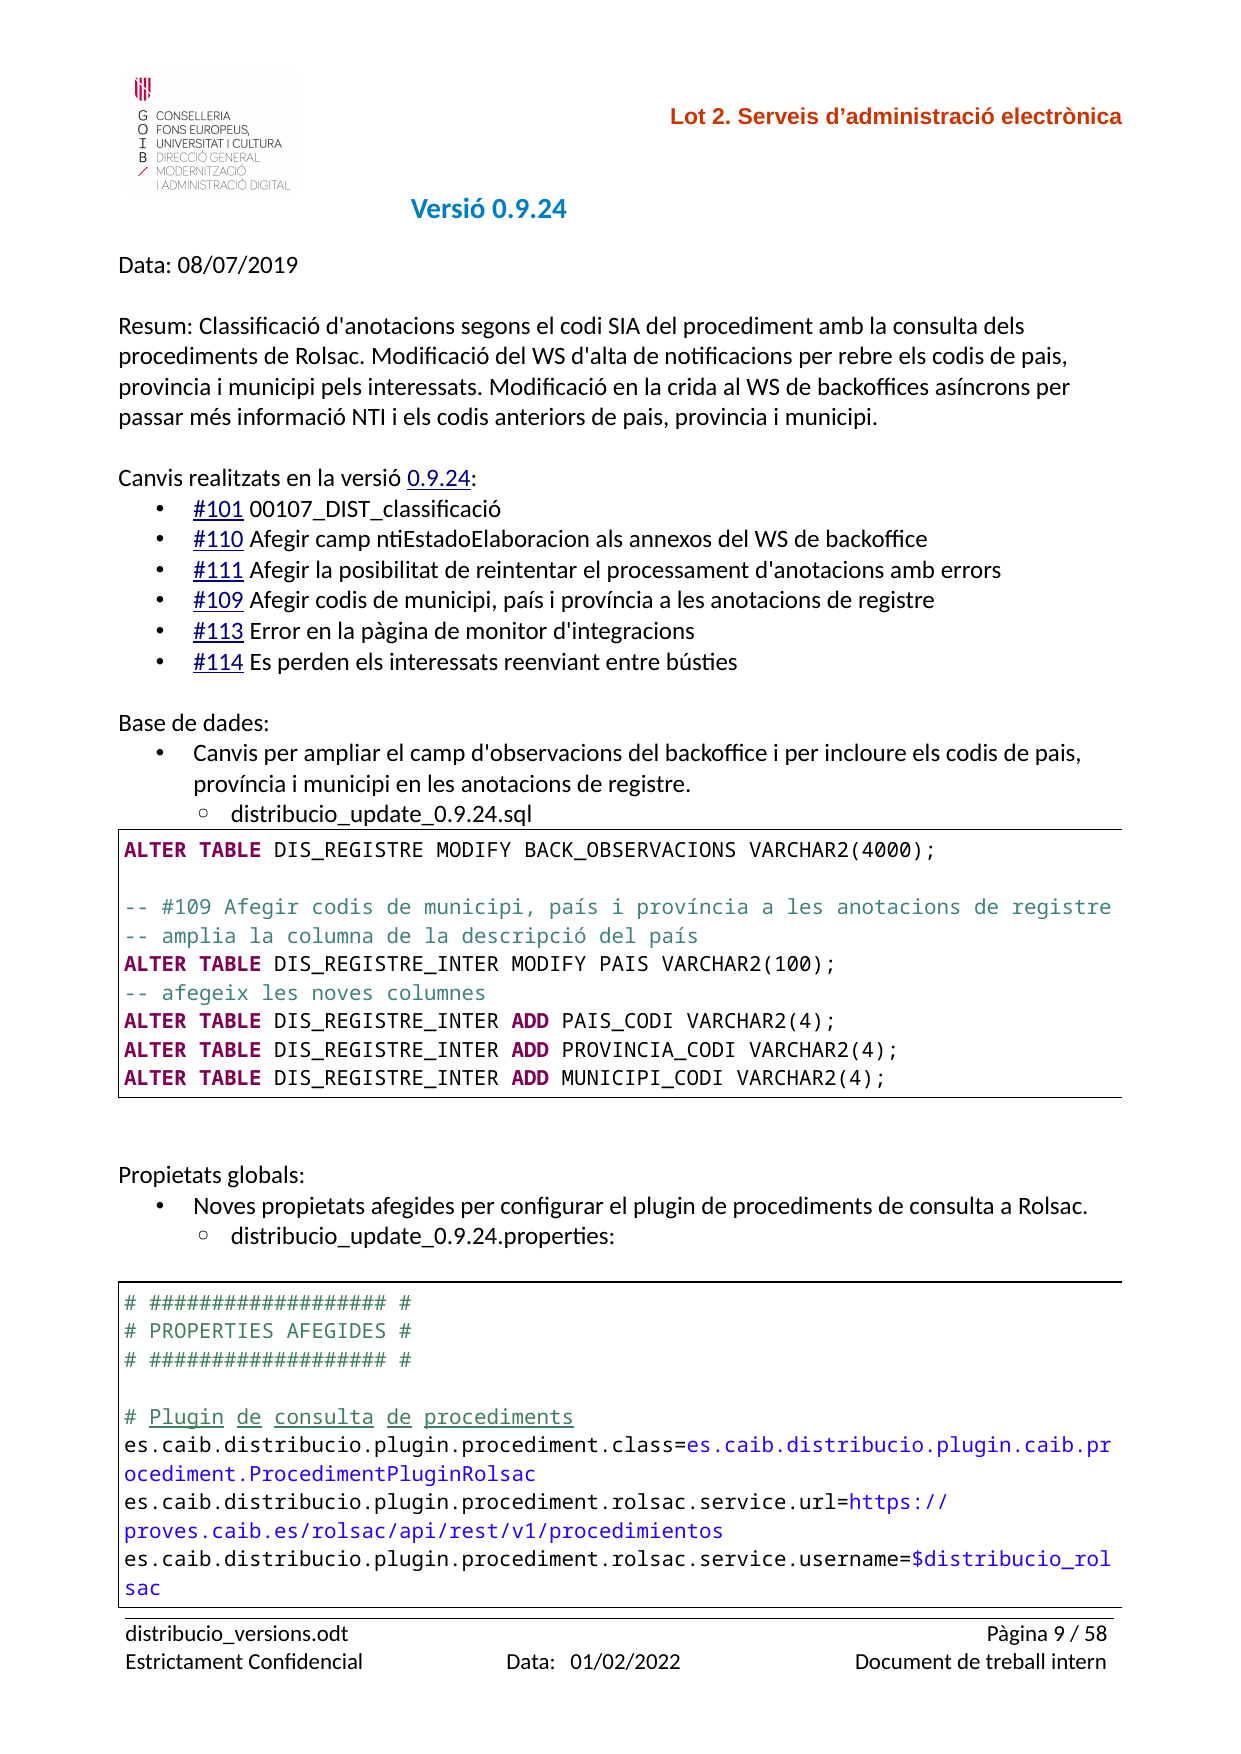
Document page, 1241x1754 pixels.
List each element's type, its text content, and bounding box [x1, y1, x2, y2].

list #114 Es perden els interessats reenviant entre bústies [156, 646, 1122, 676]
text Resum: Classificació d'anotacions segons el codi SIA del procediment amb la consulta dels procediments de Rolsac. Modificació del WS d'alta de notificacions per rebre els codis de pais, provincia i municipi pels interessats. Modificació en la crida al WS de backoffices asíncrons per passar més informació NTI i els codis anteriors de pais, provincia i municipi. [118, 310, 1122, 432]
list distribucio_update_0.9.24.properties: [193, 1220, 1122, 1251]
text Base de dades: [118, 707, 1122, 737]
list #113 Error en la pàgina de monitor d'integracions [156, 615, 1122, 646]
list Noves propietats afegides per configurar el plugin de procediments de consulta a Rolsac. [156, 1190, 1122, 1220]
text Propietats globals: [118, 1159, 1122, 1190]
list #101 00107_DIST_classificació [156, 493, 1122, 524]
table_header ALTER TABLE DIS_REGISTRE MODIFY BACK_OBSERVACIONS VARCHAR2(4000); -- #109 Afegir codis de municipi, país i província a les anotacions de registre -- amplia la columna de la descripció del país ALTER TABLE DIS_REGISTRE_INTER MODIFY PAIS VARCHAR2(100); -- afegeix les noves columnes ALTER TABLE DIS_REGISTRE_INTER ADD PAIS_CODI VARCHAR2(4); ALTER TABLE DIS_REGISTRE_INTER ADD PROVINCIA_CODI VARCHAR2(4); ALTER TABLE DIS_REGISTRE_INTER ADD MUNICIPI_CODI VARCHAR2(4); [119, 830, 1122, 1097]
list distribucio_update_0.9.24.sql [193, 798, 1122, 829]
subtitle Versió 0.9.24 [153, 190, 1122, 225]
list Canvis per ampliar el camp d'observacions del backoffice i per incloure els codis de pais, província i municipi en les anotacions de registre. [156, 737, 1122, 798]
text Data: 08/07/2019 [118, 249, 1122, 279]
list #111 Afegir la posibilitat de reintentar el processament d'anotacions amb errors [156, 554, 1122, 585]
list #109 Afegir codis de municipi, país i província a les anotacions de registre [156, 585, 1122, 615]
text Canvis realitzats en la versió 0.9.24: [118, 463, 1122, 493]
table_header # ################### # # PROPERTIES AFEGIDES # # ################### # # Plugin de consulta de procediments es.caib.distribucio.plugin.procediment.class=es.caib.distribucio.plugin.caib.procediment.ProcedimentPluginRolsac es.caib.distribucio.plugin.procediment.rolsac.service.url=https://proves.caib.es/rolsac/api/rest/v1/procedimientos es.caib.distribucio.plugin.procediment.rolsac.service.username=$distribucio_rolsac [119, 1283, 1122, 1607]
list #110 Afegir camp ntiEstadoElaboracion als annexos del WS de backoffice [156, 524, 1122, 554]
picture [126, 70, 299, 197]
